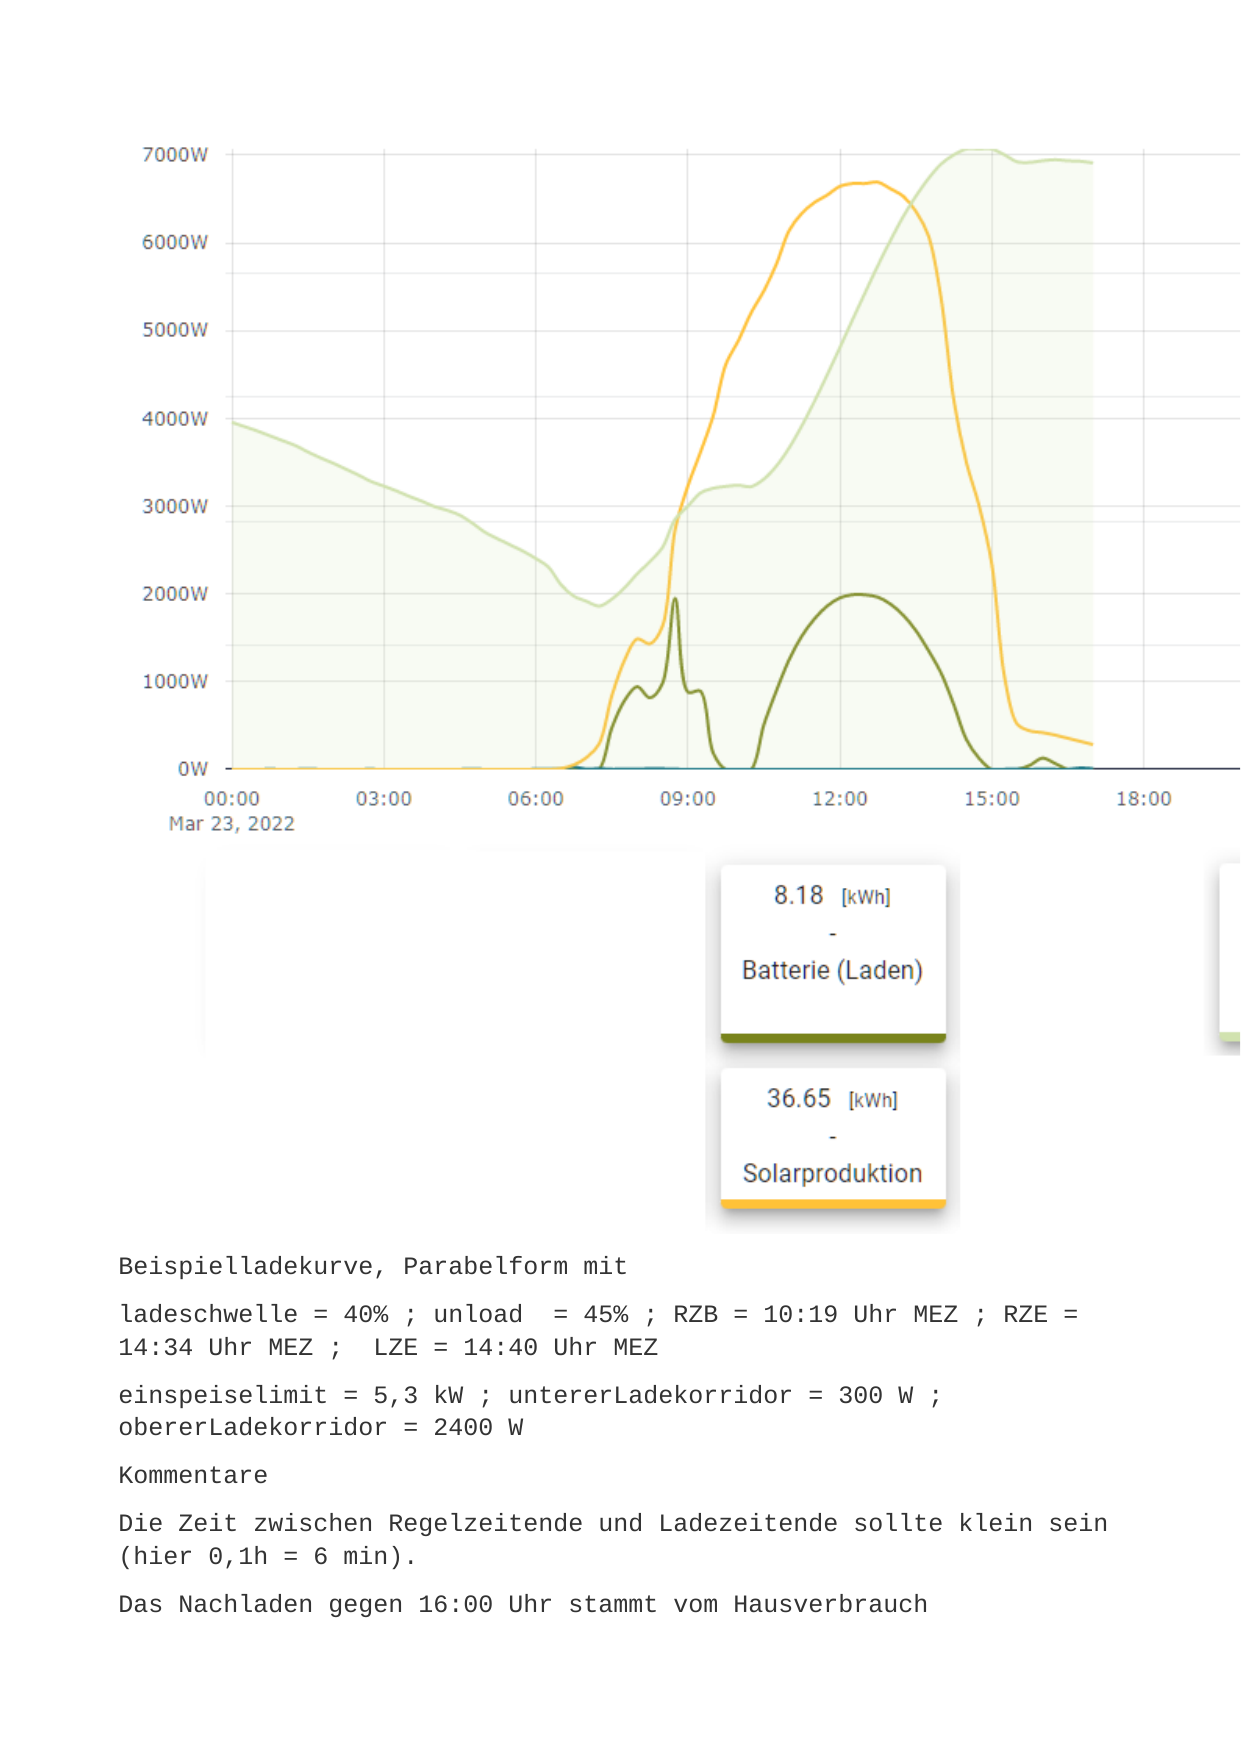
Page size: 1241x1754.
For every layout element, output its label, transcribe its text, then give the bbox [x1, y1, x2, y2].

text Das Nachladen gegen 16:00 Uhr stammt vom Hausverbrauch [118, 1592, 1122, 1620]
text einspeiselimit = 5,3 kW ; untererLadekorridor = 300 W ; obererLadekorridor = 2400 W [118, 1382, 1122, 1443]
text Die Zeit zwischen Regelzeitende und Ladezeitende sollte klein sein (hier 0,1h = 6 min). [118, 1511, 1122, 1572]
text ladeschwelle = 40% ; unload = 45% ; RZB = 10:19 Uhr MEZ ; RZE = 14:34 Uhr MEZ ; LZE = 14:40 Uhr MEZ [118, 1302, 1122, 1362]
text Beispielladekurve, Parabelform mit [118, 1253, 1122, 1282]
picture [118, 118, 1241, 1234]
text Kommentare [118, 1463, 1122, 1491]
